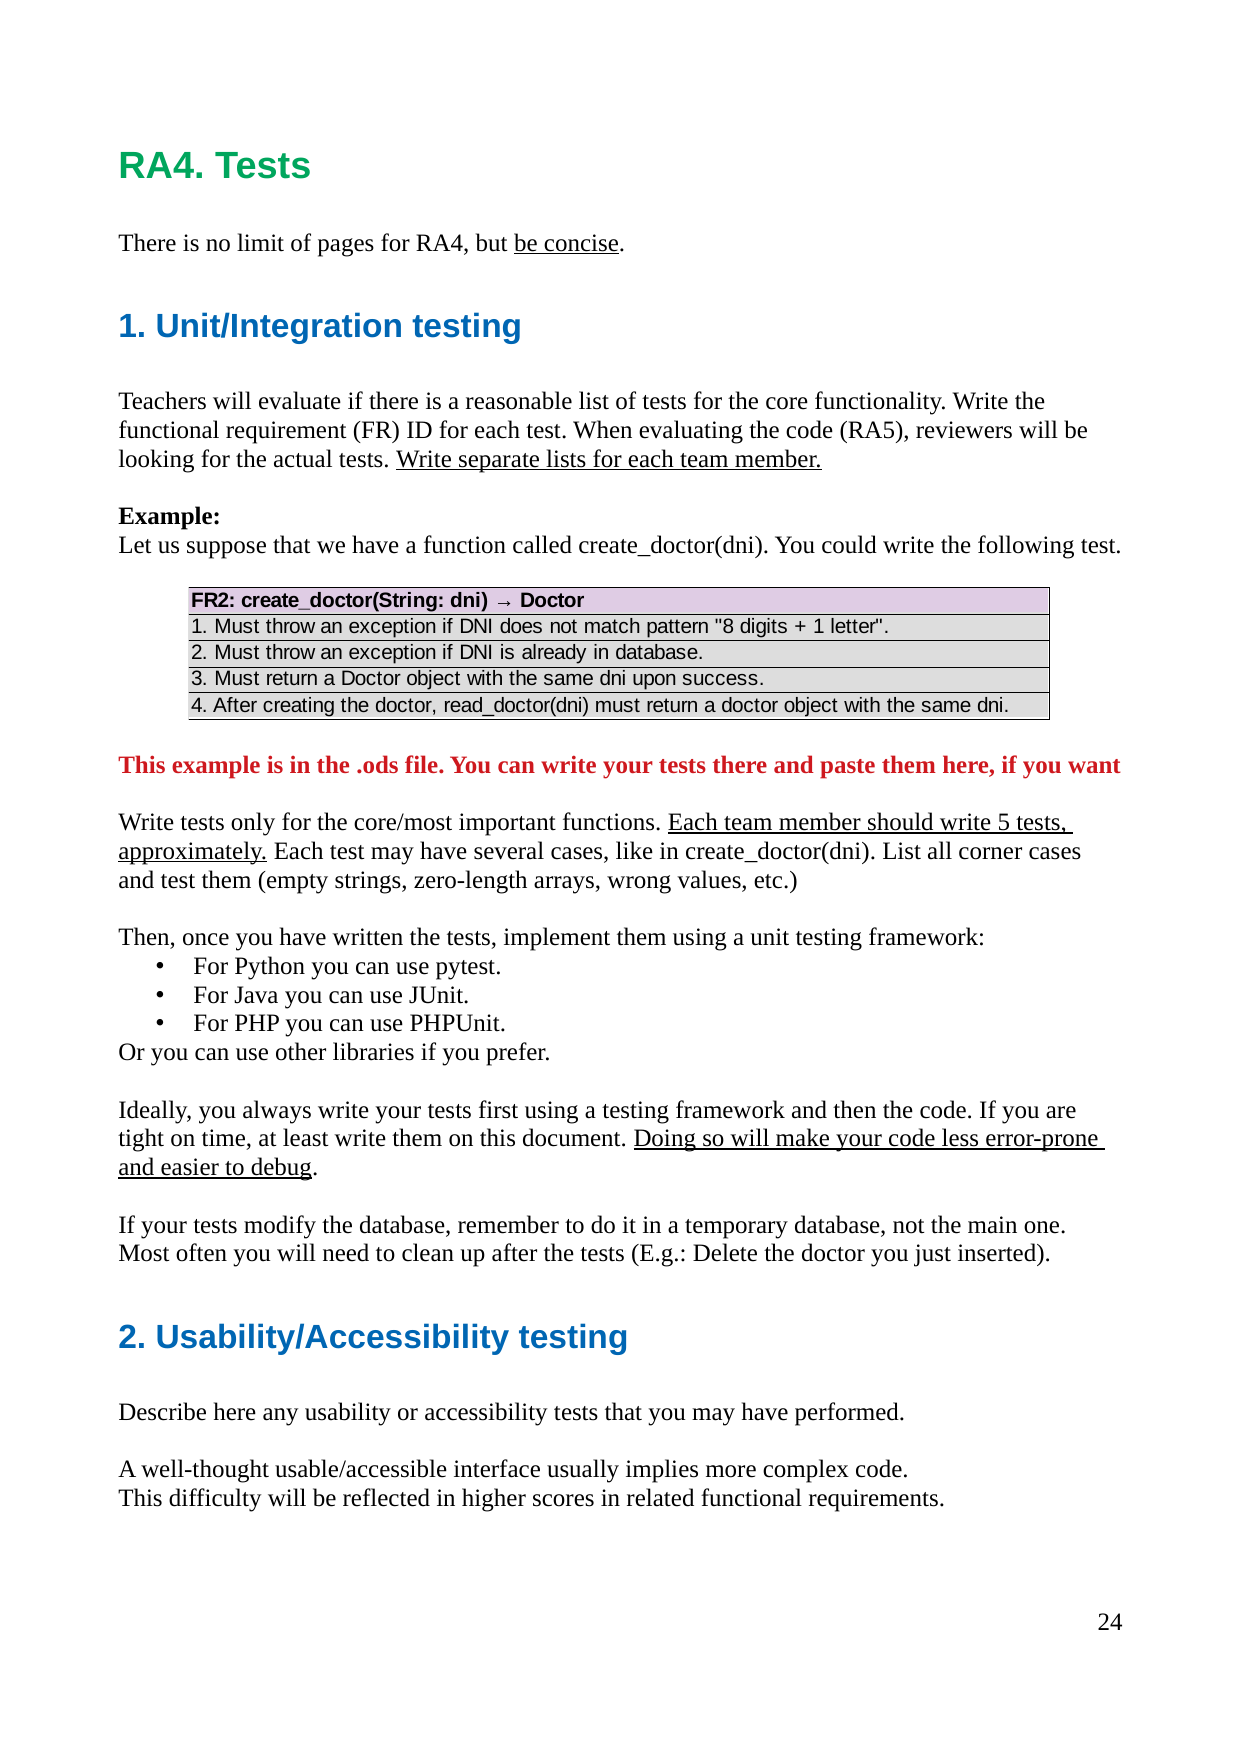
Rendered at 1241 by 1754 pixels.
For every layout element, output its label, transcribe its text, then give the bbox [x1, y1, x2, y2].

list For PHP you can use PHPUnit. [156, 1008, 1122, 1037]
list For Java you can use JUnit. [156, 980, 1122, 1008]
text Or you can use other libraries if you prefer. [118, 1037, 1122, 1066]
subtitle 1. Unit/Integration testing [118, 306, 1122, 345]
text Teachers will evaluate if there is a reasonable list of tests for the core functionality. Write the functional requirement (FR) ID for each test. When evaluating the code (RA5), reviewers will be looking for the actual tests. Write separate lists for each team member. [118, 386, 1122, 472]
text This difficulty will be reflected in higher scores in related functional requirements. [118, 1483, 1122, 1512]
list For Python you can use pytest. [156, 951, 1122, 980]
text Write tests only for the core/most important functions. Each team member should write 5 tests, approximately. Each test may have several cases, like in create_doctor(dni). List all corner cases and test them (empty strings, zero-length arrays, wrong values, etc.) [118, 807, 1122, 893]
text Then, once you have written the tests, implement them using a unit testing framework: [118, 922, 1122, 951]
text There is no limit of pages for RA4, but be concise. [118, 228, 1122, 257]
text This example is in the .ods file. You can write your tests there and paste them here, if you want [118, 750, 1122, 778]
text A well-thought usable/accessible interface usually implies more complex code. [118, 1454, 1122, 1483]
text Example: [118, 501, 1122, 530]
text Let us suppose that we have a function called create_doctor(dni). You could write the following test. [118, 530, 1122, 559]
text Describe here any usability or accessibility tests that you may have performed. [118, 1397, 1122, 1425]
text Ideally, you always write your tests first using a testing framework and then the code. If you are tight on time, at least write them on this document. Doing so will make your code less error-prone and easier to debug. [118, 1095, 1122, 1181]
text If your tests modify the database, remember to do it in a temporary database, not the main one. [118, 1210, 1122, 1238]
subtitle RA4. Tests [118, 143, 1122, 187]
text Most often you will need to clean up after the tests (E.g.: Delete the doctor you just inserted). [118, 1238, 1122, 1267]
subtitle 2. Usability/Accessibility testing [118, 1317, 1122, 1355]
